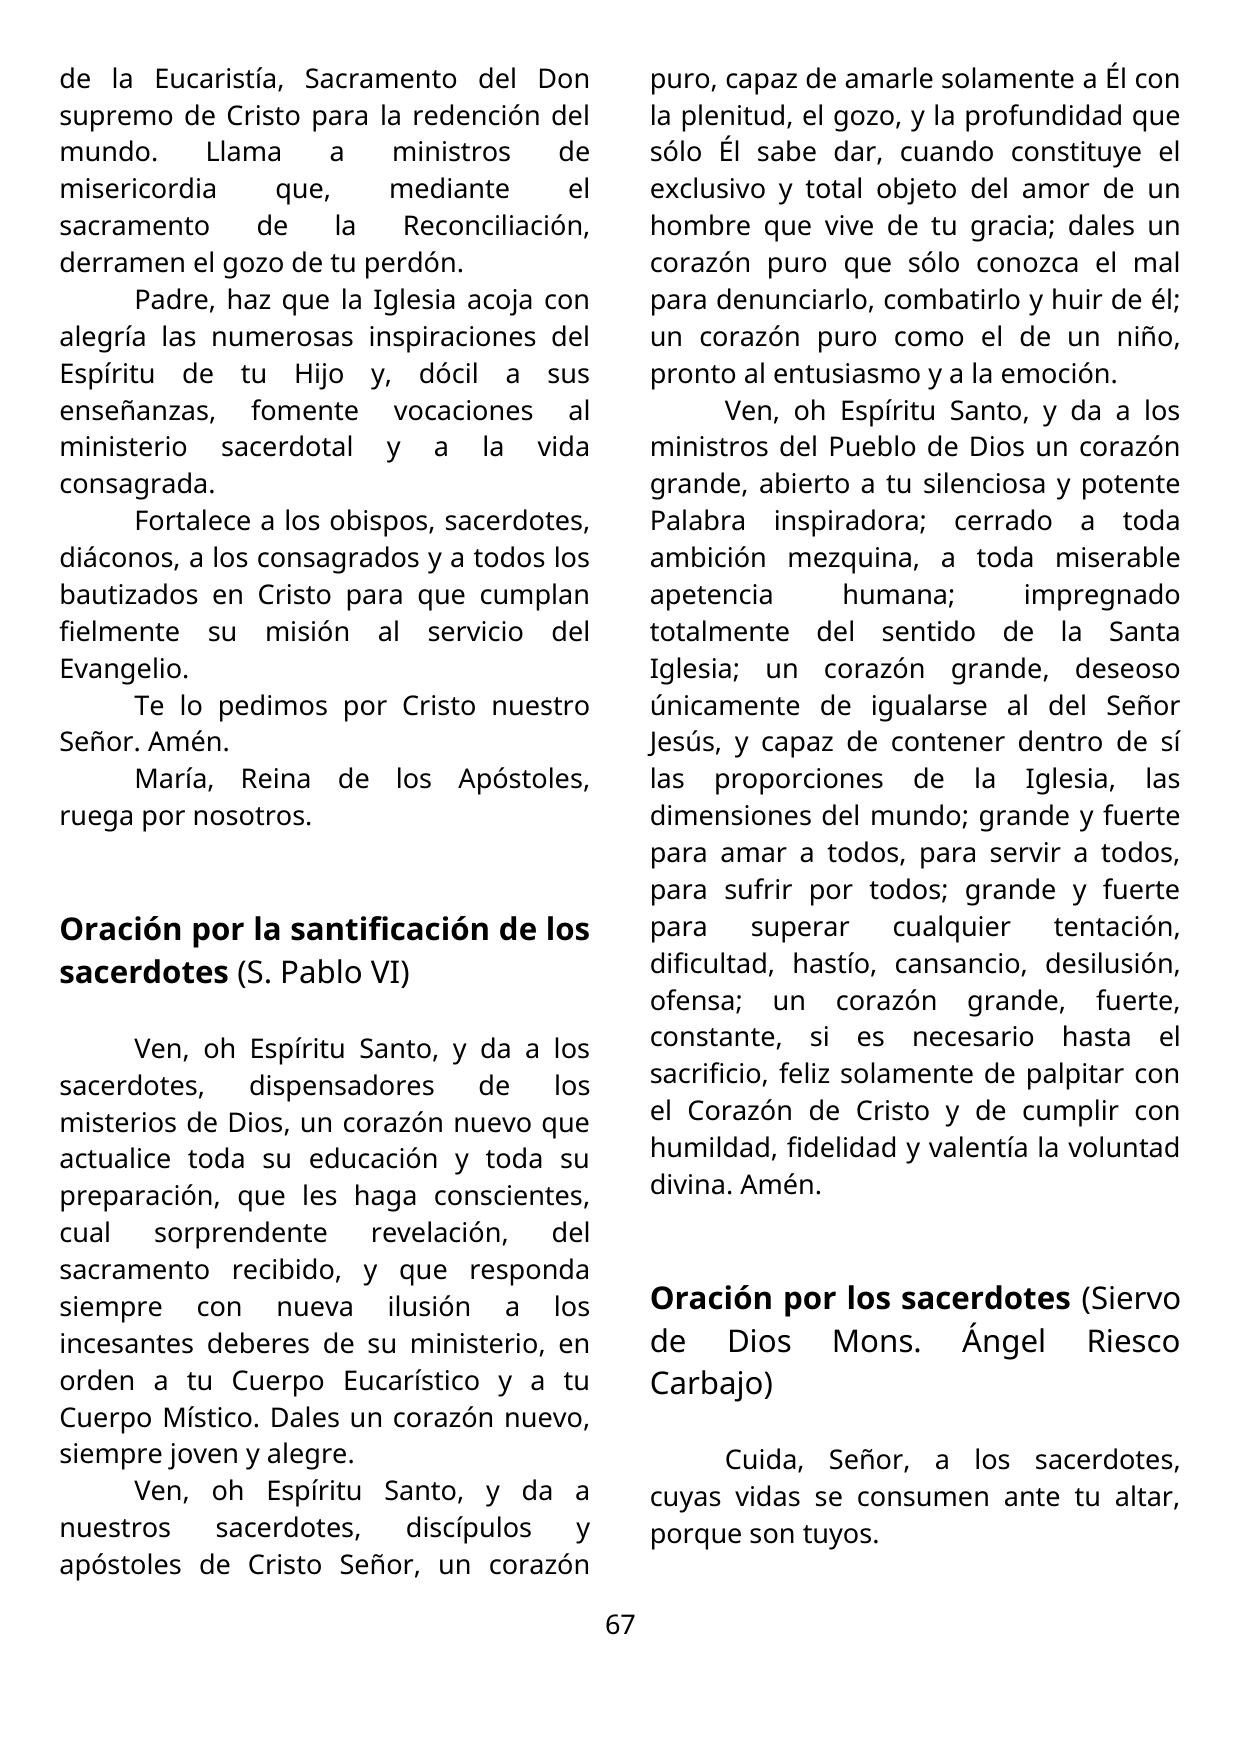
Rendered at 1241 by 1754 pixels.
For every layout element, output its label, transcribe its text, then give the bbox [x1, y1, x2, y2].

subtitle María, Reina de los Apóstoles, ruega por nosotros. [59, 760, 591, 833]
subtitle puro, capaz de amarle solamente a Él con la plenitud, el gozo, y la profundidad que sólo Él sabe dar, cuando constituye el exclusivo y total objeto del amor de un hombre que vive de tu gracia; dales un corazón puro que sólo conozca el mal para denunciarlo, combatirlo y huir de él; un corazón puro como el de un niño, pronto al entusiasmo y a la emoción. [649, 59, 1181, 391]
subtitle Padre, haz que la Iglesia acoja con alegría las numerosas inspiraciones del Espíritu de tu Hijo y, dócil a sus enseñanzas, fomente vocaciones al ministerio sacerdotal y a la vida consagrada. [59, 280, 591, 502]
subtitle Ven, oh Espíritu Santo, y da a los sacerdotes, dispensadores de los misterios de Dios, un corazón nuevo que actualice toda su educación y toda su preparación, que les haga conscientes, cual sorprendente revelación, del sacramento recibido, y que responda siempre con nueva ilusión a los incesantes deberes de su ministerio, en orden a tu Cuerpo Eucarístico y a tu Cuerpo Místico. Dales un corazón nuevo, siempre joven y alegre. [59, 1029, 591, 1472]
subtitle Ven, oh Espíritu Santo, y da a nuestros sacerdotes, discípulos y apóstoles de Cristo Señor, un corazón [59, 1472, 591, 1582]
subtitle Oración por la santificación de los sacerdotes (S. Pablo VI) [59, 907, 591, 992]
subtitle Fortalece a los obispos, sacerdotes, diáconos, a los consagrados y a todos los bautizados en Cristo para que cumplan fielmente su misión al servicio del Evangelio. [59, 502, 591, 686]
subtitle Ven, oh Espíritu Santo, y da a los ministros del Pueblo de Dios un corazón grande, abierto a tu silenciosa y potente Palabra inspiradora; cerrado a toda ambición mezquina, a toda miserable apetencia humana; impregnado totalmente del sentido de la Santa Iglesia; un corazón grande, deseoso únicamente de igualarse al del Señor Jesús, y capaz de contener dentro de sí las proporciones de la Iglesia, las dimensiones del mundo; grande y fuerte para amar a todos, para servir a todos, para sufrir por todos; grande y fuerte para superar cualquier tentación, dificultad, hastío, cansancio, desilusión, ofensa; un corazón grande, fuerte, constante, si es necesario hasta el sacrificio, feliz solamente de palpitar con el Corazón de Cristo y de cumplir con humildad, fidelidad y valentía la voluntad divina. Amén. [649, 391, 1181, 1202]
subtitle Te lo pedimos por Cristo nuestro Señor. Amén. [59, 686, 591, 760]
subtitle Cuida, Señor, a los sacerdotes, cuyas vidas se consumen ante tu altar, porque son tuyos. [649, 1441, 1181, 1551]
subtitle Oración por los sacerdotes (Siervo de Dios Mons. Ángel Riesco Carbajo) [649, 1276, 1181, 1404]
subtitle de la Eucaristía, Sacramento del Don supremo de Cristo para la redención del mundo. Llama a ministros de misericordia que, mediante el sacramento de la Reconciliación, derramen el gozo de tu perdón. [59, 59, 591, 280]
